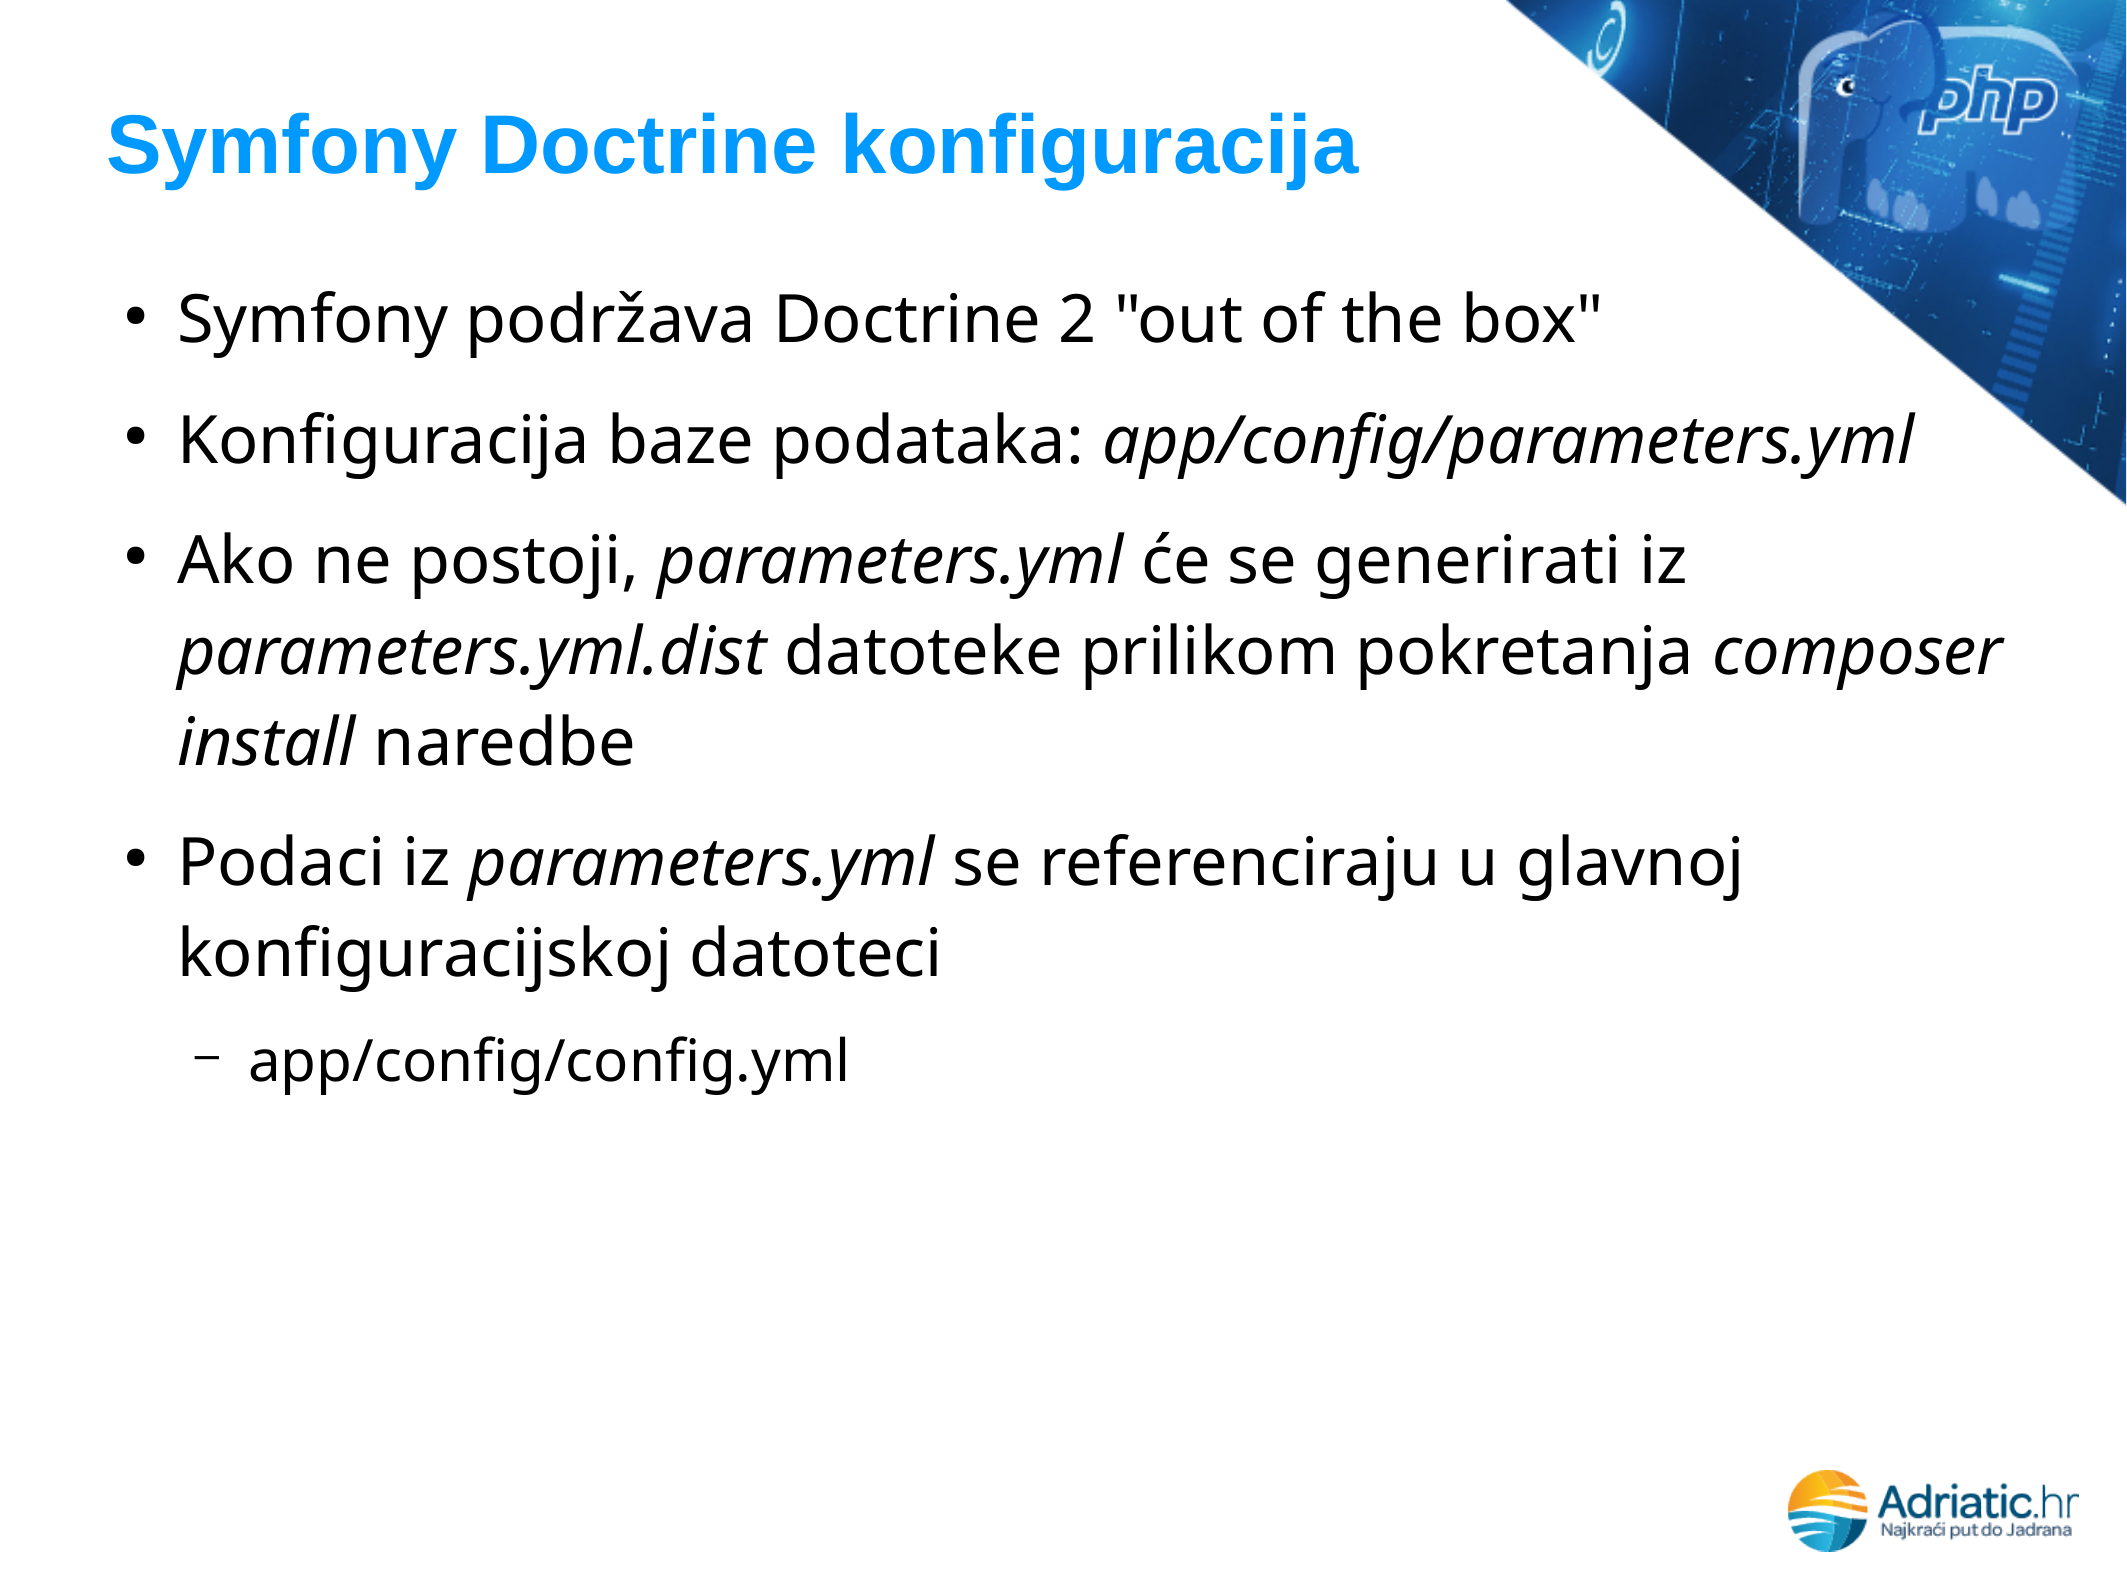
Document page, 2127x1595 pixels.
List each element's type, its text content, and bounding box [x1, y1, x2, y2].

picture [1505, 0, 2127, 625]
title Symfony Doctrine konfiguracija [106, 70, 1630, 219]
list Symfony podržava Doctrine 2 "out of the box" Konfiguracija baze podataka: app/config/parameters.yml Ako ne postoji, parameters.yml će se generirati iz parameters.yml.dist datoteke prilikom pokretanja composer install naredbe Podaci iz parameters.yml se referenciraju u glavnoj konfiguracijskoj datoteci app/config/config.yml [106, 271, 2020, 1453]
picture [1788, 1470, 2079, 1552]
